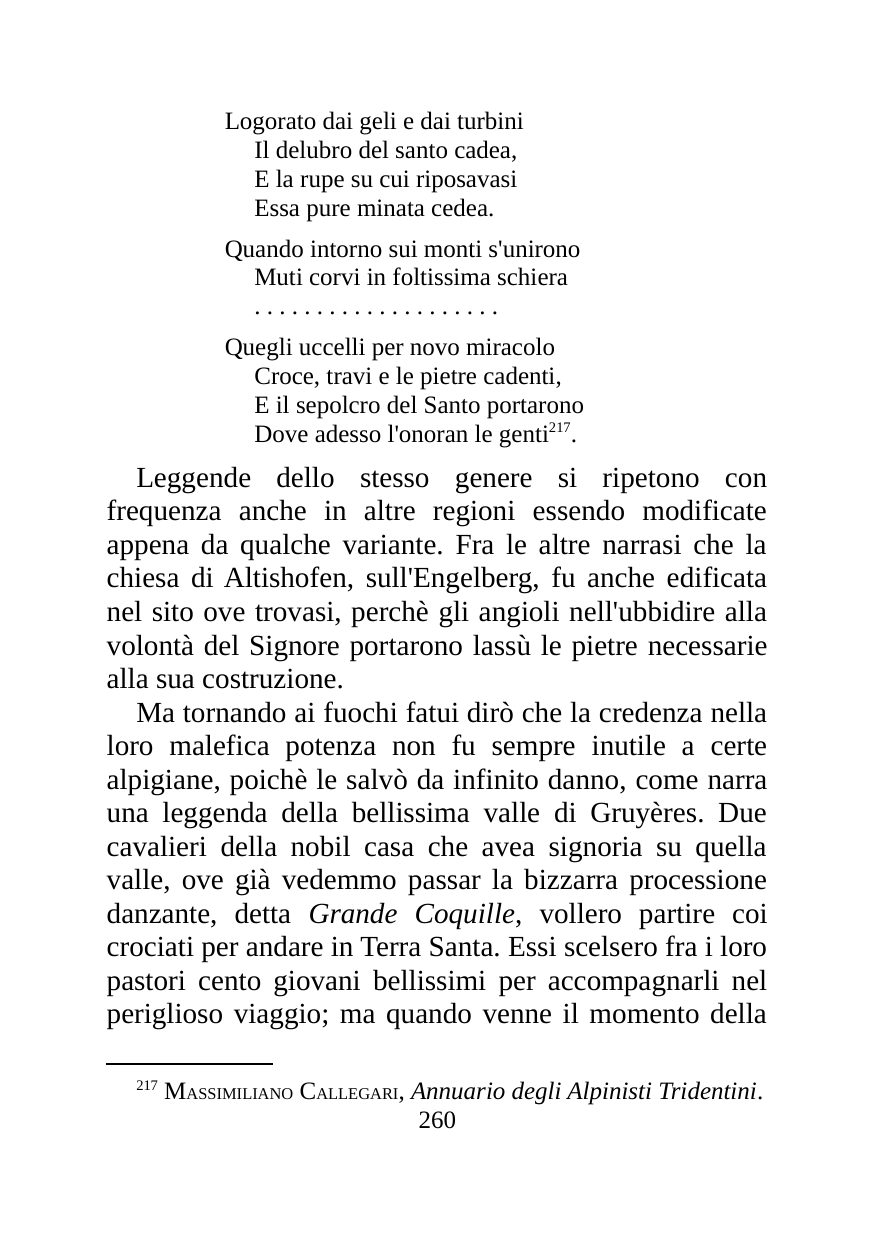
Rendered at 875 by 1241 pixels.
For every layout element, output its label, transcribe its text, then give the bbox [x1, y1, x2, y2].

text Logorato dai geli e dai turbini Il delubro del santo cadea, E la rupe su cui riposavasi Essa pure minata cedea. [224, 106, 768, 221]
text Quando intorno sui monti s'unirono Muti corvi in foltissima schiera . . . . . . . . . . . . . . . . . . . . [224, 234, 768, 320]
text Leggende dello stesso genere si ripetono con frequenza anche in altre regioni essendo modificate appena da qualche variante. Fra le altre narrasi che la chiesa di Altishofen, sull'Engelberg, fu anche edificata nel sito ove trovasi, perchè gli angioli nell'ubbidire alla volontà del Signore portarono lassù le pietre necessarie alla sua costruzione. [106, 460, 768, 695]
text Massimiliano Callegari, Annuario degli Alpinisti Tridentini. [106, 1076, 768, 1105]
text Ma tornando ai fuochi fatui dirò che la credenza nella loro malefica potenza non fu sempre inutile a certe alpigiane, poichè le salvò da infinito danno, come narra una leggenda della bellissima valle di Gruyères. Due cavalieri della nobil casa che avea signoria su quella valle, ove già vedemmo passar la bizzarra processione danzante, detta Grande Coquille, vollero partire coi crociati per andare in Terra Santa. Essi scelsero fra i loro pastori cento giovani bellissimi per accompagnarli nel periglioso viaggio; ma quando venne il momento della [106, 695, 768, 1030]
text Quegli uccelli per novo miracolo Croce, travi e le pietre cadenti, E il sepolcro del Santo portarono Dove adesso l'onoran le genti. [224, 332, 768, 447]
